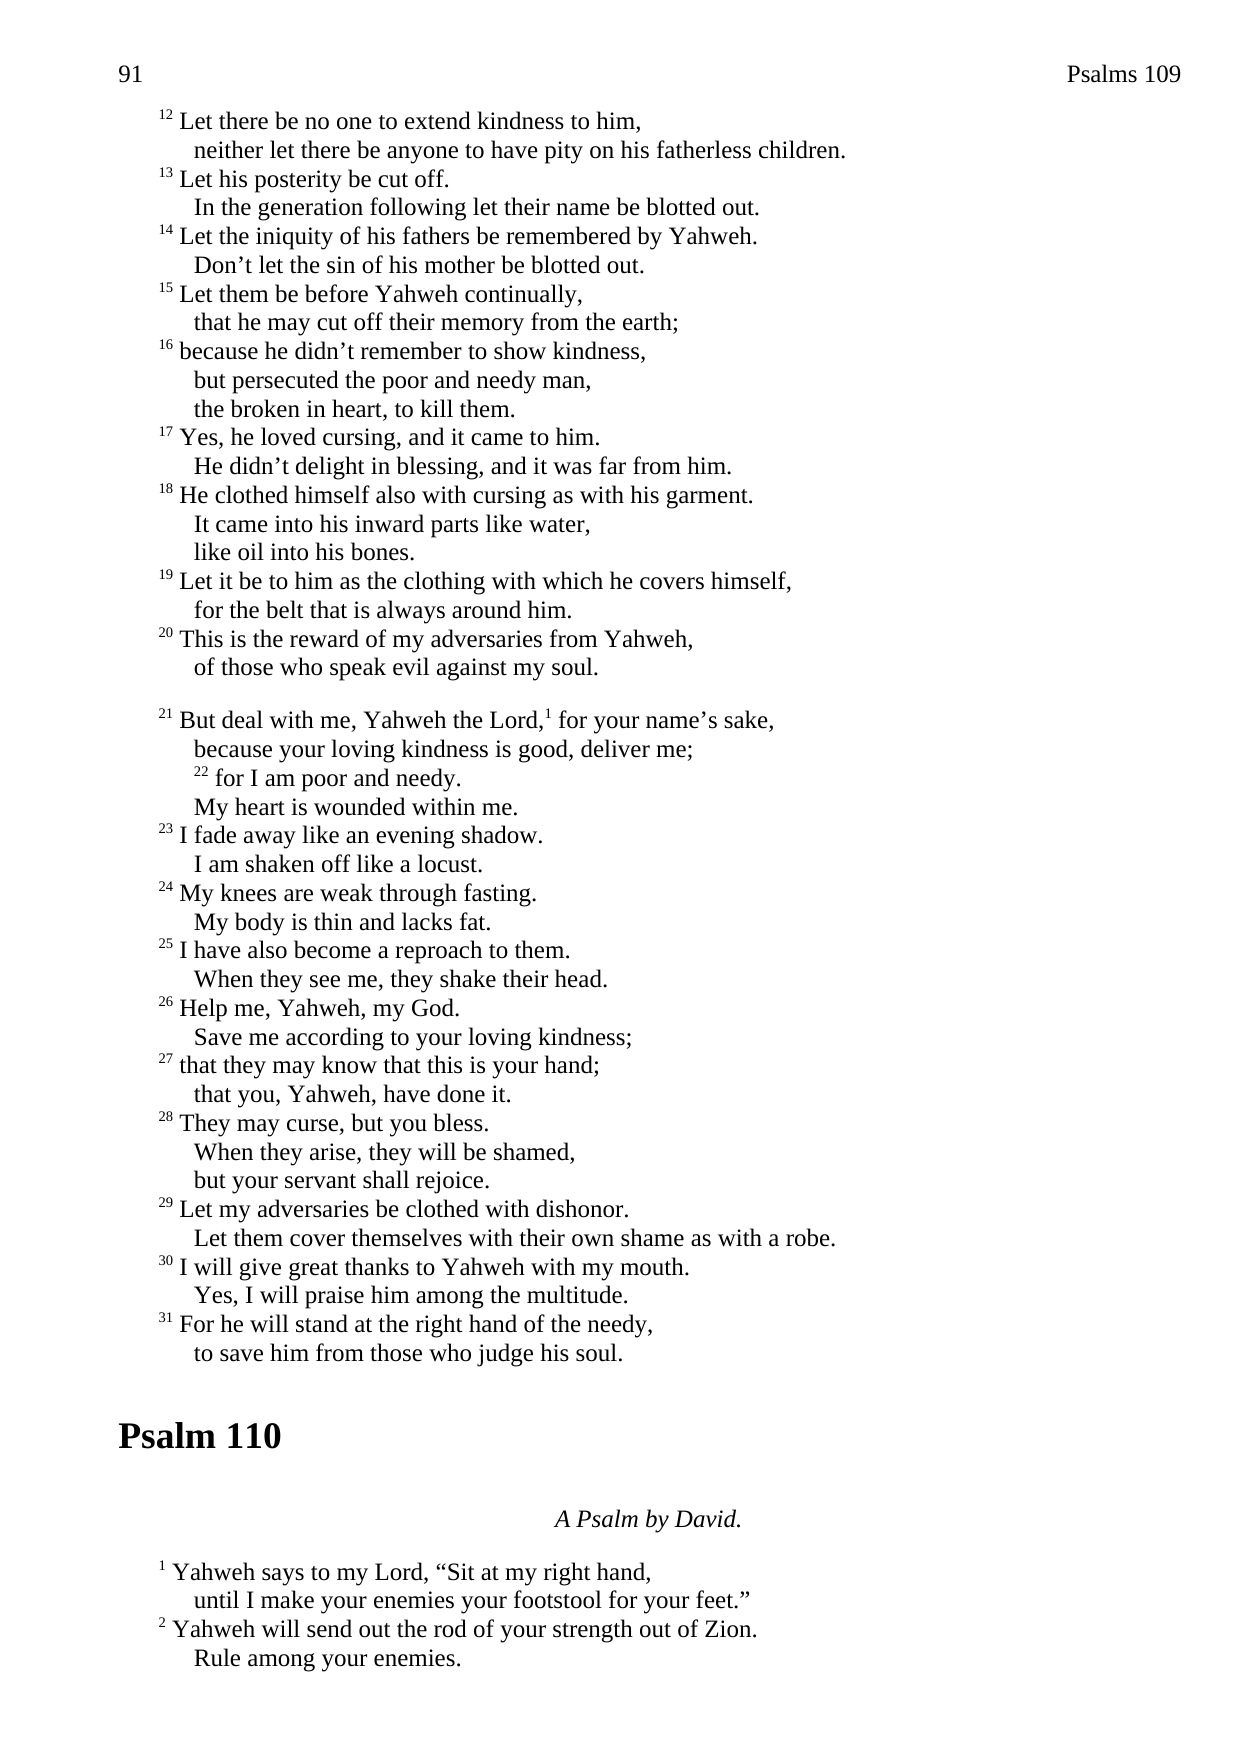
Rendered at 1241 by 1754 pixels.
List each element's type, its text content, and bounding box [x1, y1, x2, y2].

text 15 Let them be before Yahweh continually, [158, 279, 1181, 307]
text 24 My knees are weak through fasting. [158, 878, 1181, 907]
text to save him from those who judge his soul. [194, 1338, 1181, 1367]
text 13 Let his posterity be cut off. [158, 164, 1181, 192]
text because your loving kindness is good, deliver me; [194, 734, 1181, 763]
text neither let there be anyone to have pity on his fatherless children. [194, 135, 1181, 164]
text 20 This is the reward of my adversaries from Yahweh, [158, 624, 1181, 652]
text 16 because he didn’t remember to show kindness, [158, 336, 1181, 365]
text but your servant shall rejoice. [194, 1165, 1181, 1194]
text 25 I have also become a reproach to them. [158, 935, 1181, 964]
text like oil into his bones. [194, 537, 1181, 566]
text Yes, I will praise him among the multitude. [194, 1280, 1181, 1309]
text A Psalm by David. [118, 1504, 1181, 1533]
text of those who speak evil against my soul. [194, 652, 1181, 681]
text 31 For he will stand at the right hand of the needy, [158, 1309, 1181, 1338]
text When they arise, they will be shamed, [194, 1137, 1181, 1165]
text Rule among your enemies. [194, 1643, 1181, 1672]
text Let them cover themselves with their own shame as with a robe. [194, 1223, 1181, 1252]
text 27 that they may know that this is your hand; [158, 1050, 1181, 1079]
text 22 for I am poor and needy. [194, 763, 1181, 792]
text Psalm 110 [118, 1414, 1181, 1457]
text Save me according to your loving kindness; [194, 1022, 1181, 1050]
text 2 Yahweh will send out the rod of your strength out of Zion. [158, 1614, 1181, 1643]
text In the generation following let their name be blotted out. [194, 192, 1181, 221]
text but persecuted the poor and needy man, [194, 365, 1181, 394]
text Don’t let the sin of his mother be blotted out. [194, 250, 1181, 279]
text the broken in heart, to kill them. [194, 394, 1181, 422]
text 12 Let there be no one to extend kindness to him, [158, 106, 1181, 135]
text 28 They may curse, but you bless. [158, 1108, 1181, 1137]
text 23 I fade away like an evening shadow. [158, 820, 1181, 849]
text When they see me, they shake their head. [194, 964, 1181, 993]
text My heart is wounded within me. [194, 792, 1181, 820]
text for the belt that is always around him. [194, 595, 1181, 624]
text I am shaken off like a locust. [194, 849, 1181, 878]
text that you, Yahweh, have done it. [194, 1079, 1181, 1108]
text that he may cut off their memory from the earth; [194, 307, 1181, 336]
text 14 Let the iniquity of his fathers be remembered by Yahweh. [158, 221, 1181, 250]
text He didn’t delight in blessing, and it was far from him. [194, 451, 1181, 480]
text 1 Yahweh says to my Lord, “Sit at my right hand, [158, 1557, 1181, 1585]
text 21 But deal with me, Yahweh the Lord,1 for your name’s sake, [158, 705, 1181, 734]
text It came into his inward parts like water, [194, 509, 1181, 537]
text 17 Yes, he loved cursing, and it came to him. [158, 422, 1181, 451]
text 19 Let it be to him as the clothing with which he covers himself, [158, 566, 1181, 595]
text 26 Help me, Yahweh, my God. [158, 993, 1181, 1022]
text 29 Let my adversaries be clothed with dishonor. [158, 1194, 1181, 1223]
text My body is thin and lacks fat. [194, 907, 1181, 935]
text 30 I will give great thanks to Yahweh with my mouth. [158, 1252, 1181, 1280]
text until I make your enemies your footstool for your feet.” [194, 1585, 1181, 1614]
text 18 He clothed himself also with cursing as with his garment. [158, 480, 1181, 509]
